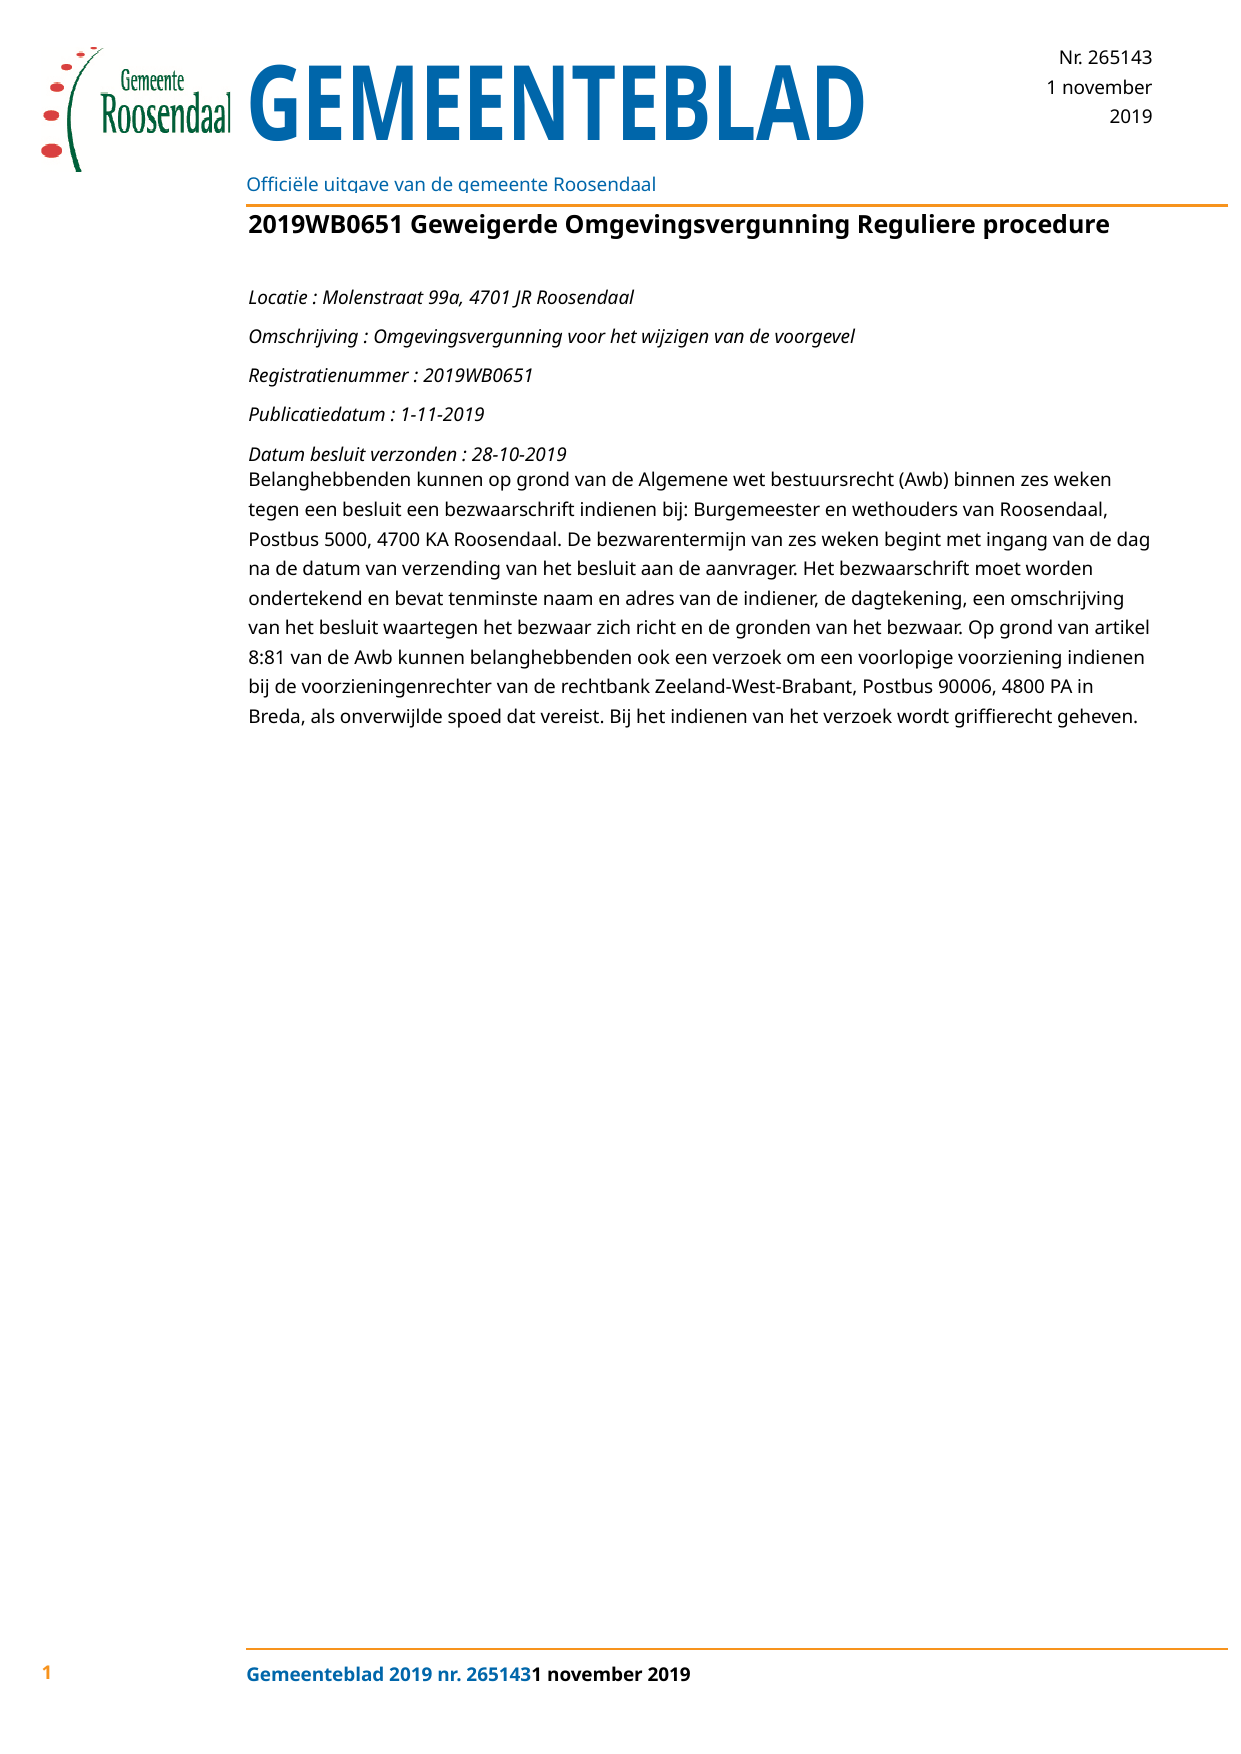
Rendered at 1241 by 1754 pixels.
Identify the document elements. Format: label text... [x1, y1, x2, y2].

text 2019WB0651 Geweigerde Omgevingsvergunning Reguliere procedure [248, 207, 1152, 241]
picture [41, 47, 231, 172]
text Registratienummer : 2019WB0651 [248, 362, 1152, 388]
text Publicatiedatum : 1-11-2019 [248, 402, 1152, 427]
text Omschrijving : Omgevingsvergunning voor het wijzigen van de voorgevel [248, 323, 1152, 349]
text Locatie : Molenstraat 99a, 4701 JR Roosendaal [248, 284, 1152, 309]
text Datum besluit verzonden : 28-10-2019 [248, 441, 1152, 467]
text Belanghebbenden kunnen op grond van de Algemene wet bestuursrecht (Awb) binnen zes weken tegen een besluit een bezwaarschrift indienen bij: Burgemeester en wethouders van Roosendaal, Postbus 5000, 4700 KA Roosendaal. De bezwarentermijn van zes weken begint met ingang van de dag na de datum van verzending van het besluit aan de aanvrager. Het bezwaarschrift moet worden ondertekend en bevat tenminste naam en adres van de indiener, de dagtekening, een omschrijving van het besluit waartegen het bezwaar zich richt en de gronden van het bezwaar. Op grond van artikel 8:81 van de Awb kunnen belanghebbenden ook een verzoek om een voorlopige voorziening indienen bij de voorzieningenrechter van de rechtbank Zeeland-West-Brabant, Postbus 90006, 4800 PA in Breda, als onverwijlde spoed dat vereist. Bij het indienen van het verzoek wordt griffierecht geheven. [248, 467, 1152, 729]
